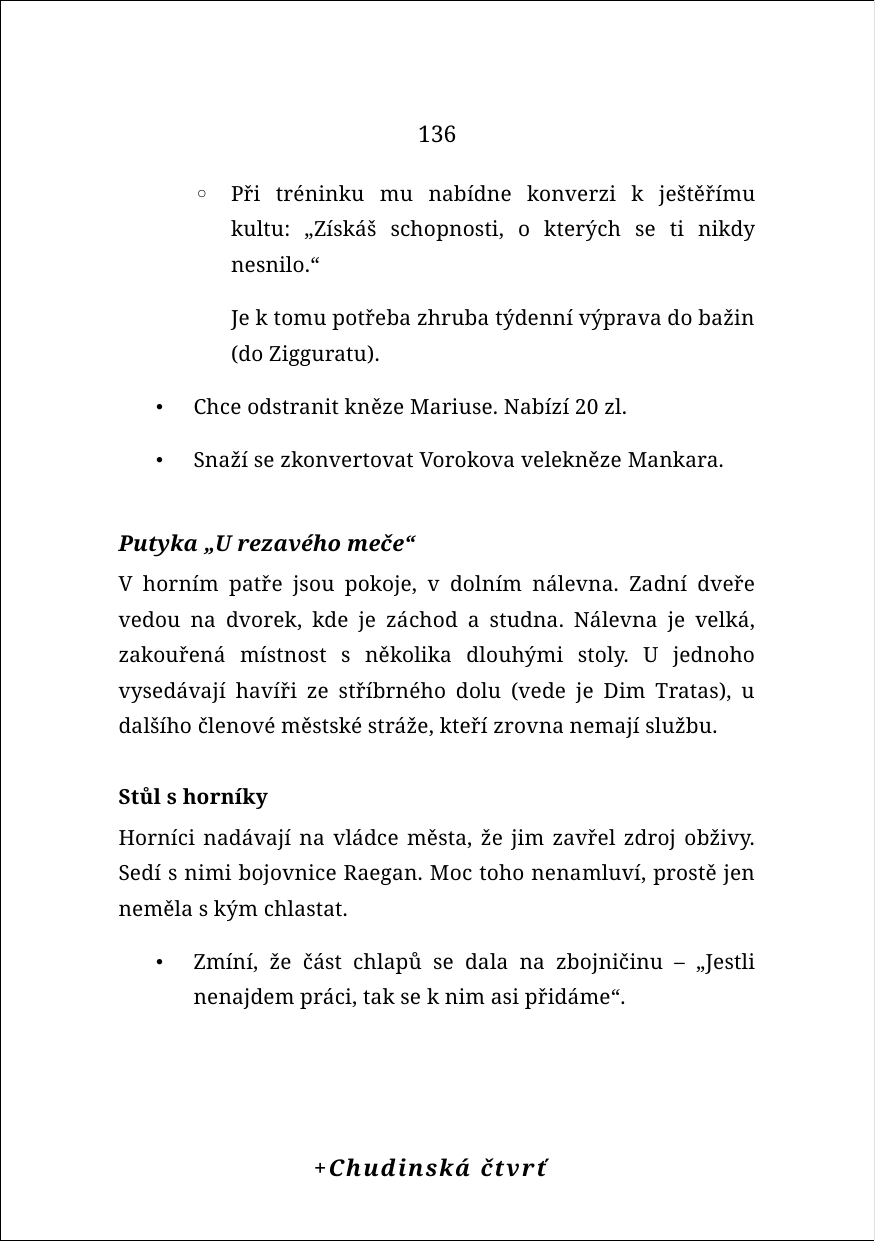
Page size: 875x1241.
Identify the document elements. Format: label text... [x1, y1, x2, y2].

list Chce odstranit kněze Mariuse. Nabízí 20 zl. [156, 392, 756, 420]
list Je k tomu potřeba zhruba týdenní výprava do bažin (do Zigguratu). [193, 303, 756, 367]
text V horním patře jsou pokoje, v dolním nálevna. Zadní dveře vedou na dvorek, kde je záchod a studna. Nálevna je velká, zakouřená místnost s několika dlouhými stoly. U jednoho vysedávají havíři ze stříbrného dolu (vede je Dim Tratas), u dalšího členové městské stráže, kteří zrovna nemají službu. [118, 569, 756, 740]
text Horníci nadávají na vládce města, že jim zavřel zdroj obživy. Sedí s nimi bojovnice Raegan. Moc toho nenamluví, prostě jen neměla s kým chlastat. [118, 823, 756, 922]
list Při tréninku mu nabídne konverzi k ještěřímu kultu: „Získáš schopnosti, o kterých se ti nikdy nesnilo.“ [193, 179, 756, 278]
subtitle Putyka „U rezavého meče“ [118, 528, 756, 558]
subtitle Stůl s horníky [118, 782, 756, 811]
list Snaží se zkonvertovat Vorokova velekněze Mankara. [156, 445, 756, 474]
list Zmíní, že část chlapů se dala na zbojničinu – „Jestli nenajdem práci, tak se k nim asi přidáme“. [156, 947, 756, 1011]
